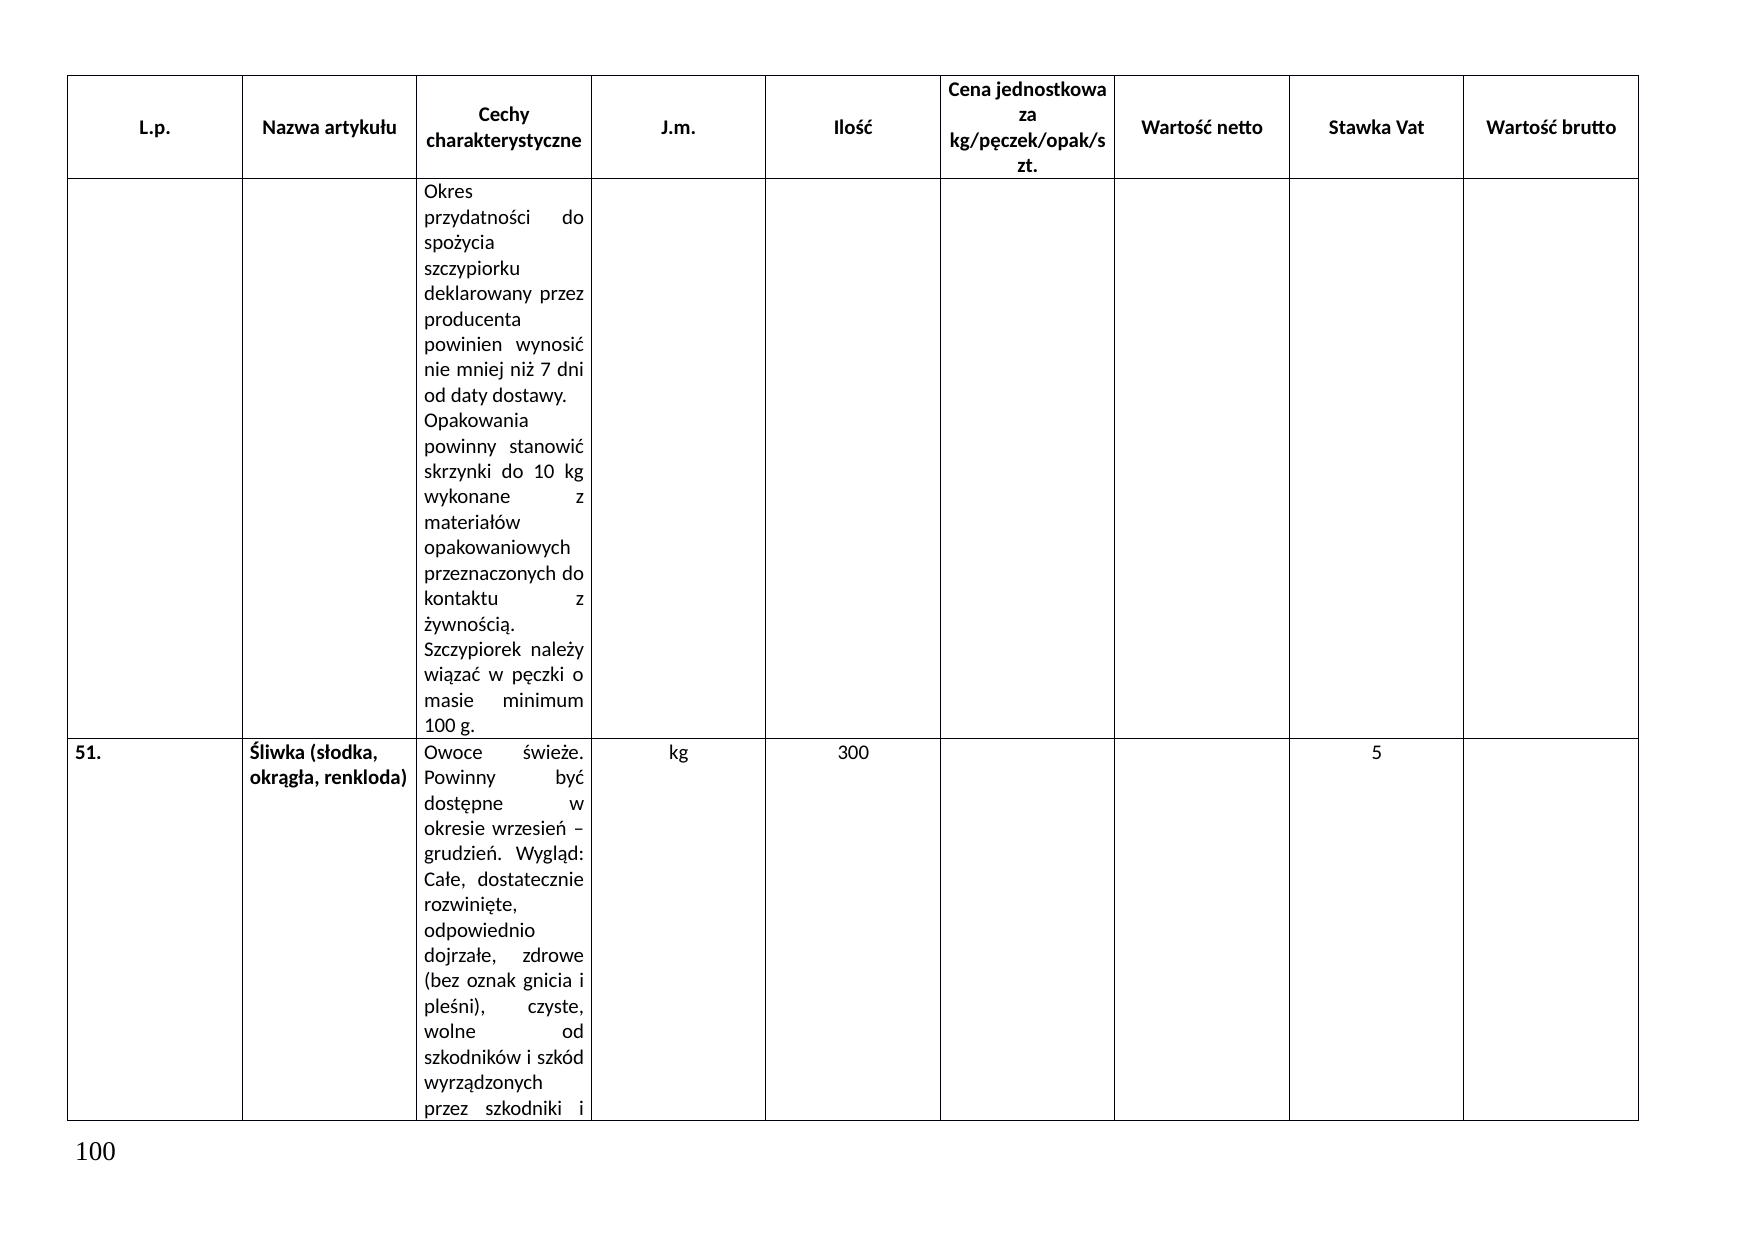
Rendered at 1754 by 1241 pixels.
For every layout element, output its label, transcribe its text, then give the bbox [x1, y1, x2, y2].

table_cell Okres przydatności do spożycia szczypiorku deklarowany przez producenta powinien wynosić nie mniej niż 7 dni od daty dostawy. Opakowania powinny stanowić skrzynki do 10 kg wykonane z materiałów opakowaniowych przeznaczonych do kontaktu z żywnością. Szczypiorek należy wiązać w pęczki o masie minimum 100 g. [417, 179, 591, 738]
table_header Wartość netto [1115, 76, 1289, 178]
table_header J.m. [592, 76, 765, 178]
table_header Cena jednostkowa za kg/pęczek/opak/szt. [941, 76, 1114, 178]
table_header Cechy charakterystyczne [417, 76, 591, 178]
table_cell [1290, 179, 1463, 738]
table_cell kg [592, 739, 765, 1120]
table_cell 5 [1290, 739, 1463, 1120]
table_header Wartość brutto [1464, 76, 1638, 178]
table_header Nazwa artykułu [243, 76, 416, 178]
table_cell [1115, 179, 1289, 738]
table_header L.p. [68, 76, 242, 178]
table_cell [941, 179, 1114, 738]
table_cell 300 [766, 739, 940, 1120]
table_cell [592, 179, 765, 738]
table_cell [68, 739, 242, 1120]
table_cell [1464, 179, 1638, 738]
table_cell Owoce świeże. Powinny być dostępne w okresie wrzesień – grudzień. Wygląd: Całe, dostatecznie rozwinięte, odpowiednio dojrzałe, zdrowe (bez oznak gnicia i pleśni), czyste, wolne od szkodników i szkód wyrządzonych przez szkodniki i [417, 739, 591, 1120]
table_header Stawka Vat [1290, 76, 1463, 178]
table_cell [1115, 739, 1289, 1120]
table_header Ilość [766, 76, 940, 178]
table_cell [1464, 739, 1638, 1120]
table_cell Śliwka (słodka, okrągła, renkloda) [243, 739, 416, 1120]
table_cell [766, 179, 940, 738]
table_cell [941, 739, 1114, 1120]
table_cell [243, 179, 416, 738]
table_cell [68, 179, 242, 738]
